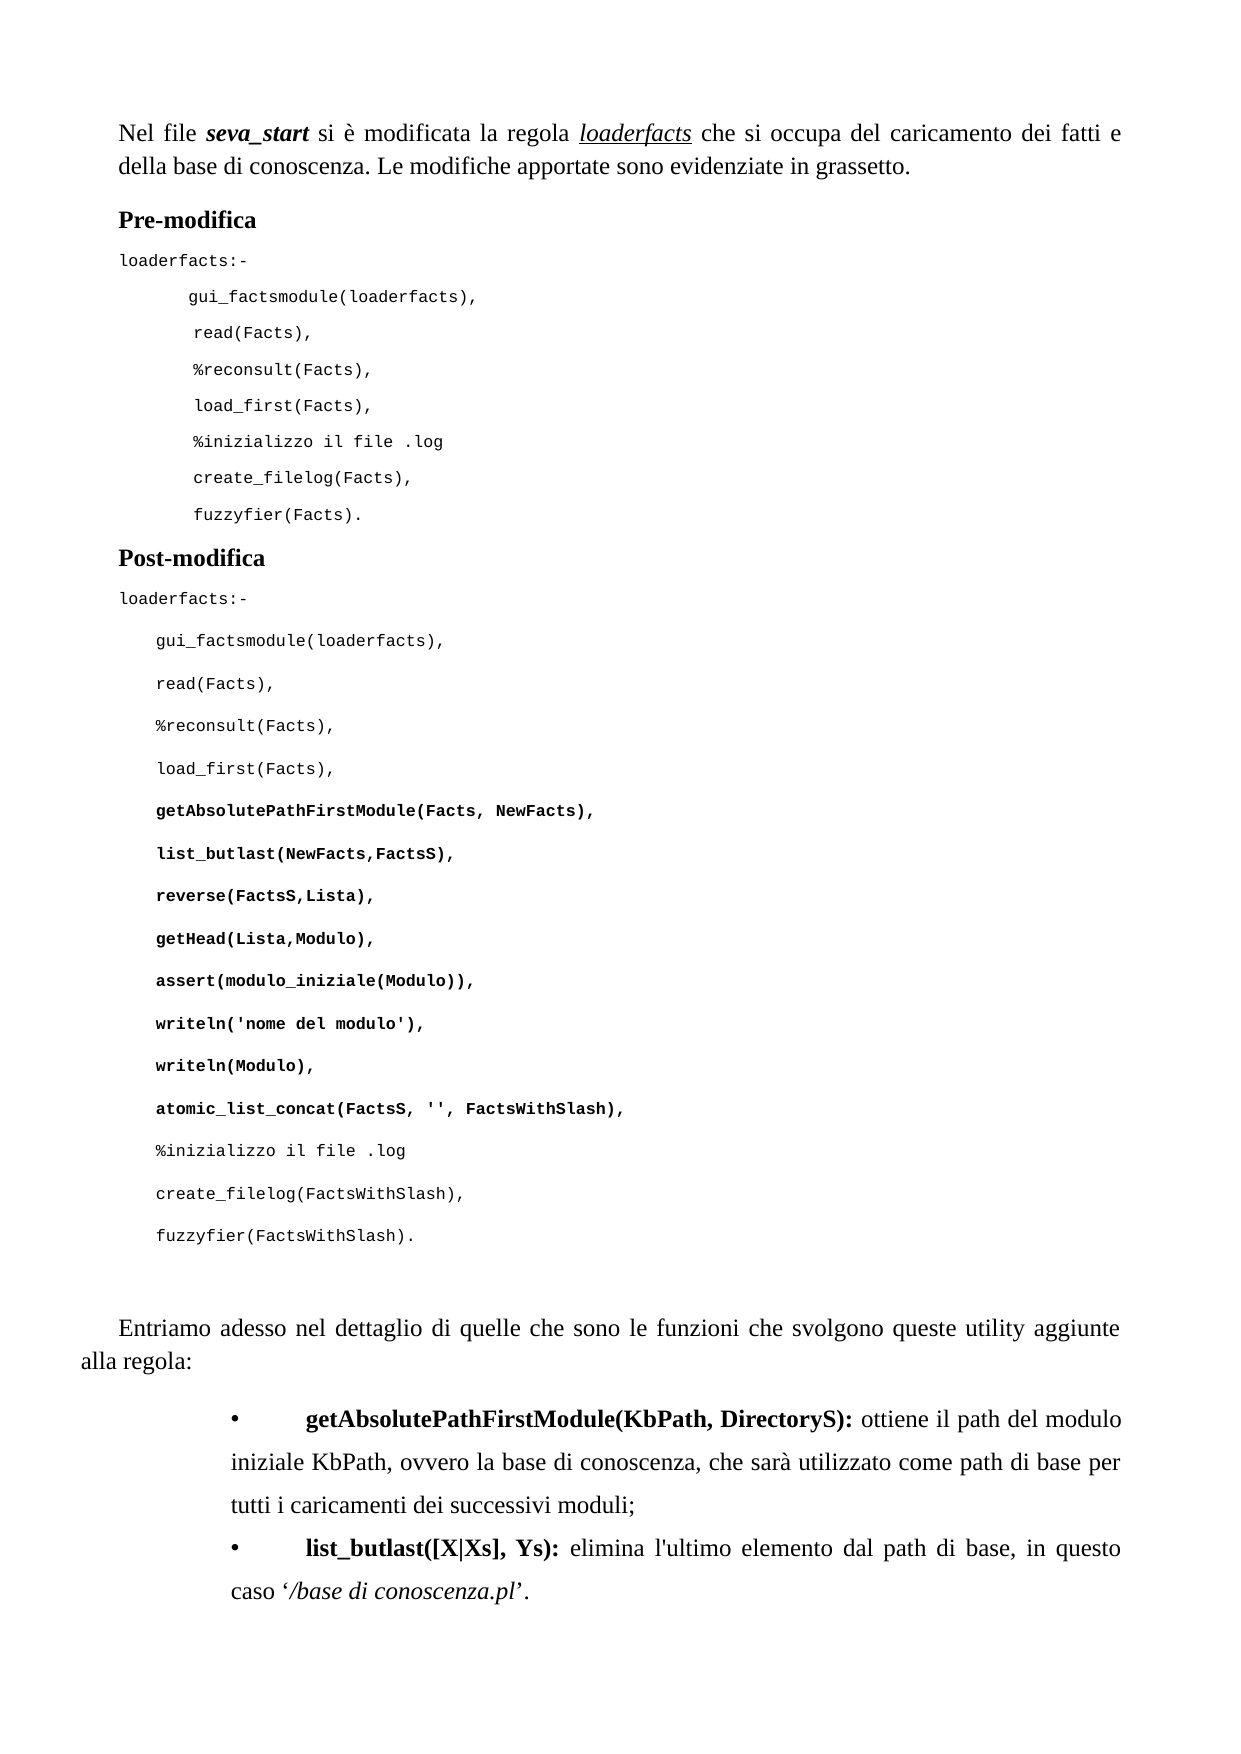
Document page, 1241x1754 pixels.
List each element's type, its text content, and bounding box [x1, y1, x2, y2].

text load_first(Facts), [118, 398, 1122, 416]
text list_butlast(NewFacts,FactsS), [81, 845, 1122, 864]
text fuzzyfier(Facts). [118, 506, 1122, 525]
text writeln(Modulo), [81, 1058, 1122, 1077]
text gui_factsmodule(loaderfacts), [81, 633, 1122, 652]
text atomic_list_concat(FactsS, '', FactsWithSlash), [81, 1100, 1122, 1119]
list getAbsolutePathFirstModule(KbPath, DirectoryS): ottiene il path del modulo iniziale KbPath, ovvero la base di conoscenza, che sarà utilizzato come path di base per tutti i caricamenti dei successivi moduli; [231, 1404, 1122, 1519]
text assert(modulo_iniziale(Modulo)), [81, 973, 1122, 992]
text load_first(Facts), [81, 760, 1122, 779]
text loaderfacts:- [118, 253, 1122, 271]
text Nel file seva_start si è modificata la regola loaderfacts che si occupa del caricamento dei fatti e della base di conoscenza. Le modifiche apportate sono evidenziate in grassetto. [118, 118, 1122, 180]
text loaderfacts:- [81, 590, 1122, 609]
text %reconsult(Facts), [118, 361, 1122, 380]
text %inizializzo il file .log [81, 1143, 1122, 1162]
list list_butlast([X|Xs], Ys): elimina l'ultimo elemento dal path di base, in questo caso ‘/base di conoscenza.pl’. [231, 1533, 1122, 1605]
text reverse(FactsS,Lista), [81, 888, 1122, 907]
text Post-modifica [118, 543, 1122, 571]
text %inizializzo il file .log [118, 434, 1122, 453]
text Pre-modifica [118, 205, 1122, 234]
text create_filelog(FactsWithSlash), [81, 1185, 1122, 1204]
text writeln('nome del modulo'), [81, 1015, 1122, 1034]
text create_filelog(Facts), [118, 470, 1122, 489]
text getHead(Lista,Modulo), [81, 930, 1122, 949]
text fuzzyfier(FactsWithSlash). [81, 1228, 1122, 1247]
text getAbsolutePathFirstModule(Facts, NewFacts), [81, 803, 1122, 822]
text Entriamo adesso nel dettaglio di quelle che sono le funzioni che svolgono queste utility aggiunte alla regola: [81, 1313, 1122, 1374]
text read(Facts), [81, 675, 1122, 694]
text %reconsult(Facts), [81, 718, 1122, 737]
text read(Facts), [118, 325, 1122, 344]
text gui_factsmodule(loaderfacts), [118, 289, 1122, 308]
